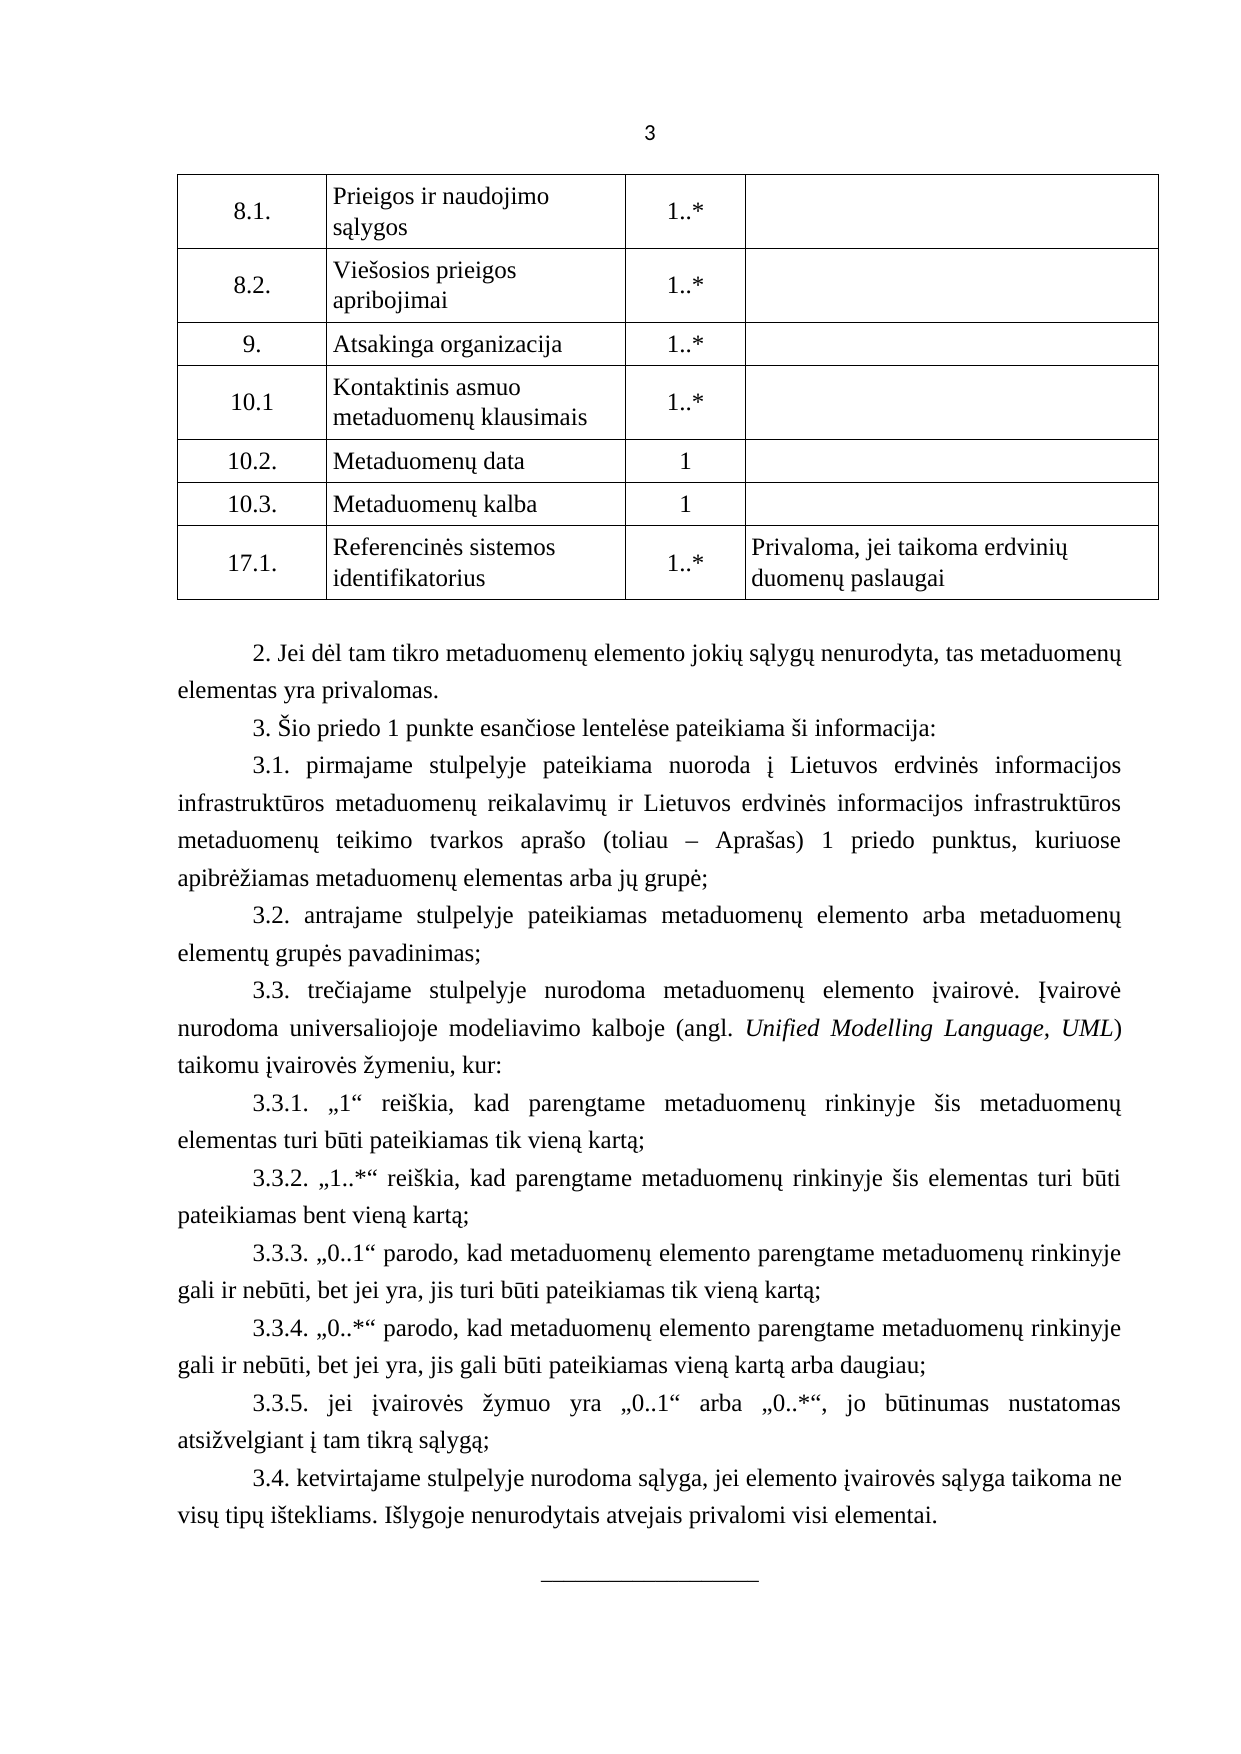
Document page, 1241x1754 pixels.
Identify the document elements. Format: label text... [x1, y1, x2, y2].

table_cell [746, 323, 1158, 365]
table_cell Privaloma, jei taikoma erdvinių duomenų paslaugai [746, 526, 1158, 599]
text 3.3.1. „1“ reiškia, kad parengtame metaduomenų rinkinyje šis metaduomenų elementas turi būti pateikiamas tik vieną kartą; [177, 1079, 1122, 1154]
table_cell 1 [626, 440, 745, 482]
table_cell 1..* [626, 323, 745, 365]
table_cell 10.2. [178, 440, 326, 482]
text ___________________ [177, 1558, 1122, 1584]
table_cell [746, 366, 1158, 439]
text 3.3. trečiajame stulpelyje nurodoma metaduomenų elemento įvairovė. Įvairovė nurodoma universaliojoje modeliavimo kalboje (angl. Unified Modelling Language, UML) taikomu įvairovės žymeniu, kur: [177, 966, 1122, 1079]
table_cell [746, 440, 1158, 482]
text 3.2. antrajame stulpelyje pateikiamas metaduomenų elemento arba metaduomenų elementų grupės pavadinimas; [177, 891, 1122, 966]
table_cell [1159, 322, 1188, 365]
table_cell [1159, 482, 1188, 525]
text 3.1. pirmajame stulpelyje pateikiama nuoroda į Lietuvos erdvinės informacijos infrastruktūros metaduomenų reikalavimų ir Lietuvos erdvinės informacijos infrastruktūros metaduomenų teikimo tvarkos aprašo (toliau – Aprašas) 1 priedo punktus, kuriuose apibrėžiamas metaduomenų elementas arba jų grupė; [177, 741, 1122, 891]
table_cell Metaduomenų data [327, 440, 625, 482]
text 3.3.4. „0..*“ parodo, kad metaduomenų elemento parengtame metaduomenų rinkinyje gali ir nebūti, bet jei yra, jis gali būti pateikiamas vieną kartą arba daugiau; [177, 1304, 1122, 1379]
table_cell Atsakinga organizacija [327, 323, 625, 365]
table_cell [1159, 439, 1188, 482]
table_cell [1159, 525, 1188, 599]
table_cell 9. [178, 323, 326, 365]
text 2. Jei dėl tam tikro metaduomenų elemento jokių sąlygų nenurodyta, tas metaduomenų elementas yra privalomas. [177, 629, 1122, 704]
table_cell 1..* [626, 366, 745, 439]
table_cell [1159, 365, 1188, 439]
table_cell 8.1. [178, 175, 326, 248]
table_cell [1159, 248, 1188, 322]
table_cell [746, 483, 1158, 525]
text 3. Šio priedo 1 punkte esančiose lentelėse pateikiama ši informacija: [177, 704, 1122, 741]
table_cell [746, 249, 1158, 322]
table_cell 8.2. [178, 249, 326, 322]
table_cell 1..* [626, 175, 745, 248]
text 3.3.5. jei įvairovės žymuo yra „0..1“ arba „0..*“, jo būtinumas nustatomas atsižvelgiant į tam tikrą sąlygą; [177, 1379, 1122, 1454]
text 3.3.3. „0..1“ parodo, kad metaduomenų elemento parengtame metaduomenų rinkinyje gali ir nebūti, bet jei yra, jis turi būti pateikiamas tik vieną kartą; [177, 1229, 1122, 1304]
table_cell 10.1 [178, 366, 326, 439]
table_cell 1 [626, 483, 745, 525]
text 3.4. ketvirtajame stulpelyje nurodoma sąlyga, jei elemento įvairovės sąlyga taikoma ne visų tipų ištekliams. Išlygoje nenurodytais atvejais privalomi visi elementai. [177, 1454, 1122, 1529]
table_cell 17.1. [178, 526, 326, 599]
table_cell Prieigos ir naudojimo sąlygos [327, 175, 625, 248]
table_cell 10.3. [178, 483, 326, 525]
table_cell [746, 175, 1158, 248]
table_cell Kontaktinis asmuo metaduomenų klausimais [327, 366, 625, 439]
table_cell Metaduomenų kalba [327, 483, 625, 525]
table_cell [1159, 174, 1188, 248]
table_cell 1..* [626, 526, 745, 599]
text 3.3.2. „1..*“ reiškia, kad parengtame metaduomenų rinkinyje šis elementas turi būti pateikiamas bent vieną kartą; [177, 1154, 1122, 1229]
table_cell Referencinės sistemos identifikatorius [327, 526, 625, 599]
table_cell Viešosios prieigos apribojimai [327, 249, 625, 322]
table_cell 1..* [626, 249, 745, 322]
